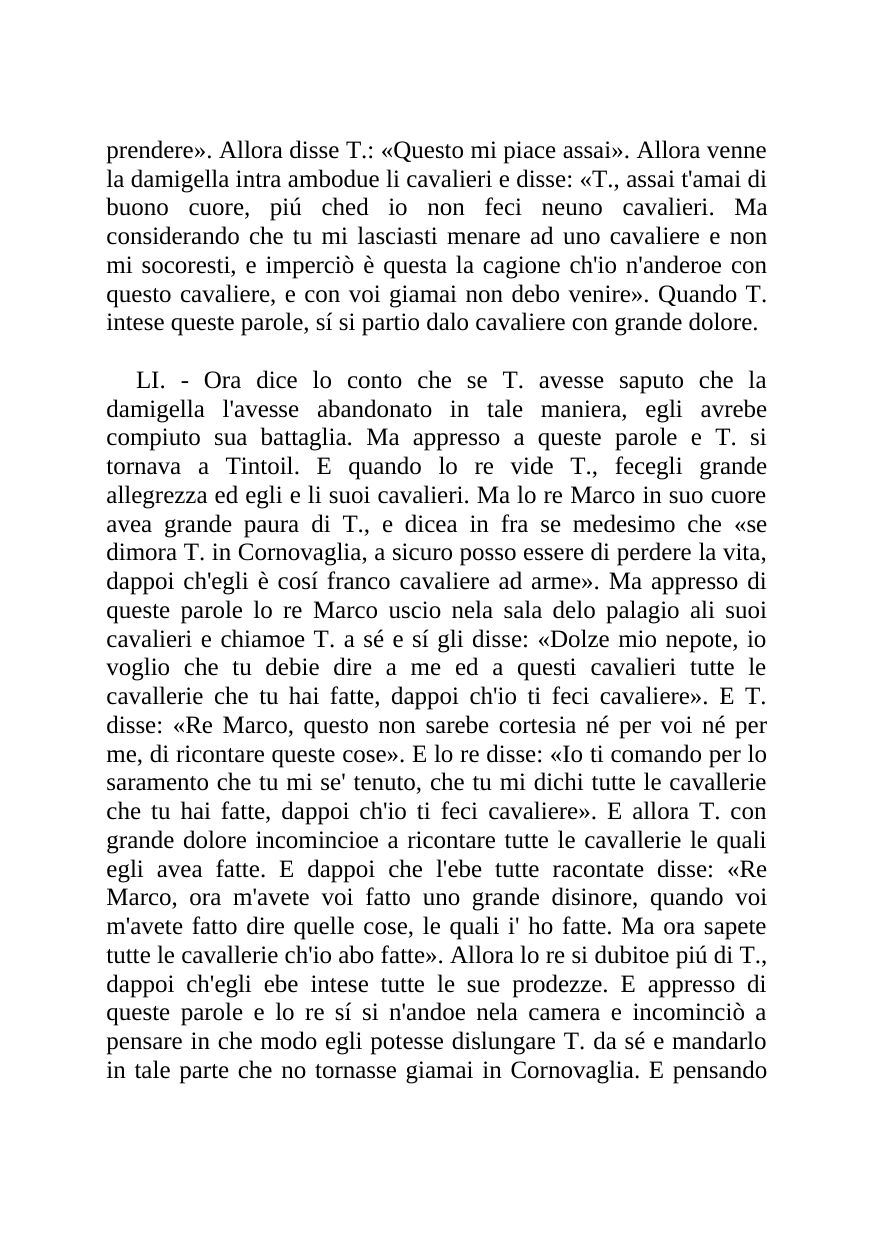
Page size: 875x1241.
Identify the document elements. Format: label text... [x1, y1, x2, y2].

text LI. - Ora dice lo conto che se T. avesse saputo che la damigella l'avesse abandonato in tale maniera, egli avrebe compiuto sua battaglia. Ma appresso a queste parole e T. si tornava a Tintoil. E quando lo re vide T., fecegli grande allegrezza ed egli e li suoi cavalieri. Ma lo re Marco in suo cuore avea grande paura di T., e dicea in fra se medesimo che «se dimora T. in Cornovaglia, a sicuro posso essere di perdere la vita, dappoi ch'egli è cosí franco cavaliere ad arme». Ma appresso di queste parole lo re Marco uscio nela sala delo palagio ali suoi cavalieri e chiamoe T. a sé e sí gli disse: «Dolze mio nepote, io voglio che tu debie dire a me ed a questi cavalieri tutte le cavallerie che tu hai fatte, dappoi ch'io ti feci cavaliere». E T. disse: «Re Marco, questo non sarebe cortesia né per voi né per me, di ricontare queste cose». E lo re disse: «Io ti comando per lo saramento che tu mi se' tenuto, che tu mi dichi tutte le cavallerie che tu hai fatte, dappoi ch'io ti feci cavaliere». E allora T. con grande dolore incomincioe a ricontare tutte le cavallerie le quali egli avea fatte. E dappoi che l'ebe tutte racontate disse: «Re Marco, ora m'avete voi fatto uno grande disinore, quando voi m'avete fatto dire quelle cose, le quali i' ho fatte. Ma ora sapete tutte le cavallerie ch'io abo fatte». Allora lo re si dubitoe piú di T., dappoi ch'egli ebe intese tutte le sue prodezze. E appresso di queste parole e lo re sí si n'andoe nela camera e incominciò a pensare in che modo egli potesse dislungare T. da sé e mandarlo in tale parte che no tornasse giamai in Cornovaglia. E pensando [106, 365, 768, 1084]
text prendere». Allora disse T.: «Questo mi piace assai». Allora venne la damigella intra ambodue li cavalieri e disse: «T., assai t'amai di buono cuore, piú ched io non feci neuno cavalieri. Ma considerando che tu mi lasciasti menare ad uno cavaliere e non mi socoresti, e imperciò è questa la cagione ch'io n'anderoe con questo cavaliere, e con voi giamai non debo venire». Quando T. intese queste parole, sí si partio dalo cavaliere con grande dolore. [106, 135, 768, 336]
